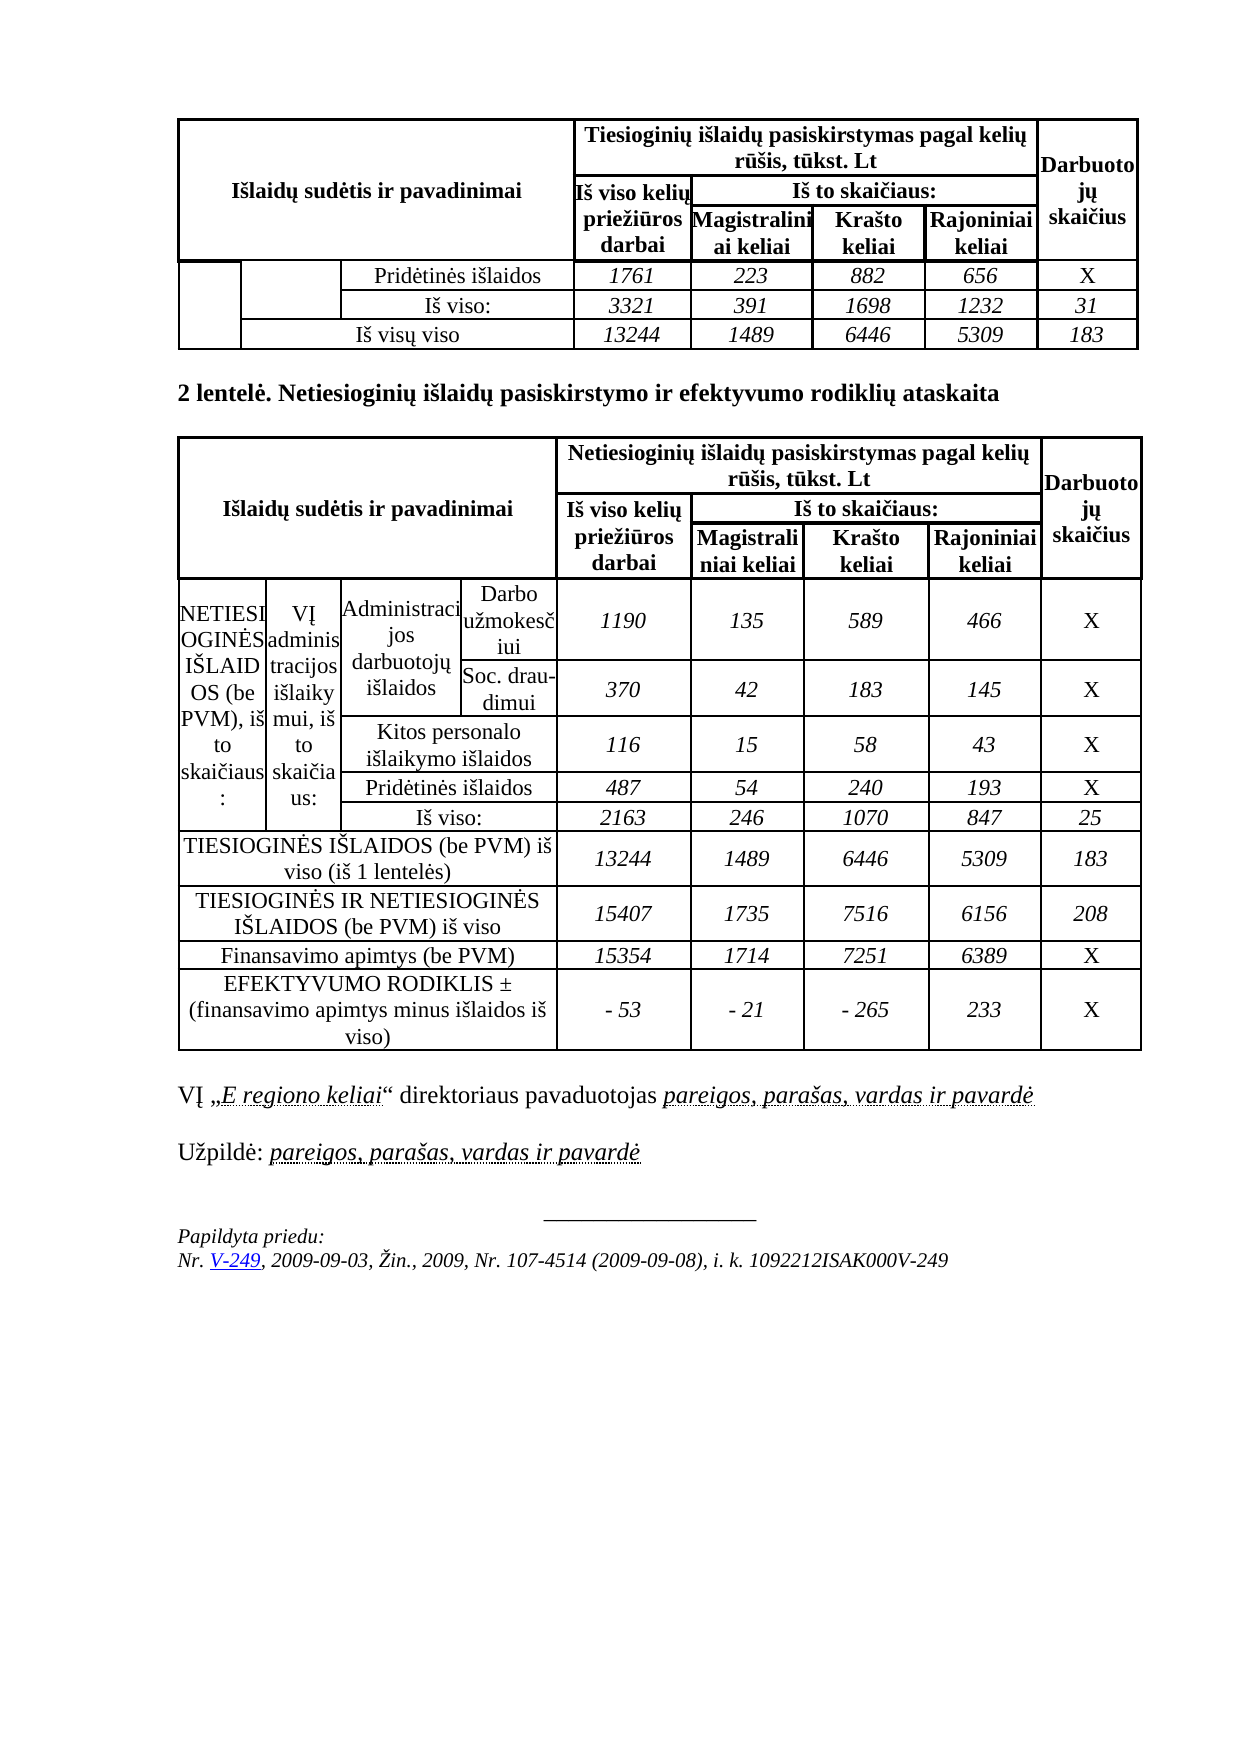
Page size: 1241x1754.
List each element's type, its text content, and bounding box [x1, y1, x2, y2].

table_cell Iš viso kelių priežiūros darbai [576, 177, 690, 259]
table_cell 240 [805, 773, 928, 801]
table_cell Iš viso kelių priežiūros darbai [558, 495, 690, 577]
table_cell 43 [930, 717, 1040, 771]
table_cell Iš viso: [342, 803, 556, 830]
table_cell Darbo užmokesčiui [462, 580, 556, 659]
table_cell [242, 261, 340, 318]
table_cell 15407 [558, 887, 690, 939]
table_cell 1714 [692, 942, 803, 968]
table_cell 183 [1039, 320, 1136, 348]
table_cell X [1042, 942, 1140, 968]
table_cell Pridėtinės išlaidos [342, 261, 573, 289]
table_cell 466 [930, 580, 1040, 659]
table_cell 208 [1042, 887, 1140, 939]
text Užpildė: pareigos, parašas, vardas ir pavardė [177, 1137, 1122, 1166]
table_cell 487 [558, 773, 690, 801]
table_cell 1761 [575, 263, 690, 289]
table_cell - 21 [692, 970, 803, 1049]
table_cell 233 [930, 970, 1040, 1049]
table_header Tiesioginių išlaidų pasiskirstymas pagal kelių rūšis, tūkst. Lt [576, 121, 1036, 174]
table_cell Administracijos darbuotojų išlaidos [342, 580, 460, 715]
table_header Darbuotojų skaičius [1039, 121, 1136, 259]
table_cell Kitos personalo išlaikymo išlaidos [342, 717, 556, 771]
table_cell 246 [692, 803, 803, 830]
table_cell Rajoniniai keliai [930, 525, 1040, 577]
table_cell 1489 [692, 832, 803, 885]
table_cell 6156 [930, 887, 1040, 939]
table_cell 42 [692, 661, 803, 715]
table_cell Krašto keliai [805, 525, 927, 577]
table_cell 6446 [814, 320, 924, 348]
table_cell 13244 [558, 832, 690, 885]
table_cell 5309 [930, 832, 1040, 885]
table_header Išlaidų sudėtis ir pavadinimai [180, 121, 573, 259]
table_cell Soc. drau-dimui [462, 661, 556, 715]
table_cell Magistraliniai keliai [693, 207, 811, 259]
table_cell Magistraliniai keliai [693, 525, 802, 577]
table_cell TIESIOGINĖS IR NETIESIOGINĖS IŠLAIDOS (be PVM) iš viso [180, 887, 556, 939]
table_cell X [1039, 261, 1136, 289]
table_cell 6446 [805, 832, 928, 885]
table_cell NETIESIOGINĖS IŠLAIDOS (be PVM), iš to skaičiaus: [180, 580, 265, 830]
table_cell TIESIOGINĖS IŠLAIDOS (be PVM) iš viso (iš 1 lentelės) [180, 832, 556, 885]
table_cell 116 [558, 717, 690, 771]
text Nr. V-249, 2009-09-03, Žin., 2009, Nr. 107-4514 (2009-09-08), i. k. 1092212ISAK000V-249 [177, 1248, 1122, 1272]
table_cell EFEKTYVUMO RODIKLIS ± (finansavimo apimtys minus išlaidos iš viso) [180, 970, 556, 1049]
table_cell X [1042, 717, 1140, 771]
table_cell 13244 [575, 320, 690, 348]
text 2 lentelė. Netiesioginių išlaidų pasiskirstymo ir efektyvumo rodiklių ataskaita [177, 378, 1122, 407]
table_cell Iš to skaičiaus: [693, 177, 1036, 203]
table_cell Pridėtinės išlaidos [342, 773, 556, 801]
table_cell Rajoniniai keliai [927, 207, 1036, 259]
table_cell - 265 [805, 970, 928, 1049]
table_cell 193 [930, 773, 1040, 801]
table_cell 1070 [805, 803, 928, 830]
table_cell 31 [1039, 291, 1136, 318]
table_header Netiesioginių išlaidų pasiskirstymas pagal kelių rūšis, tūkst. Lt [558, 439, 1040, 492]
table_cell X [1042, 580, 1140, 659]
table_cell 882 [814, 263, 924, 289]
table_header Darbuotojų skaičius [1043, 439, 1140, 577]
table_cell 183 [1042, 832, 1140, 885]
table_cell Iš visų viso [242, 320, 573, 348]
table_cell 15354 [558, 942, 690, 968]
table_cell 135 [692, 580, 803, 659]
text VĮ „E regiono keliai“ direktoriaus pavaduotojas pareigos, parašas, vardas ir pavardė [177, 1080, 1122, 1109]
table_cell 183 [805, 661, 928, 715]
text _________________ [177, 1195, 1122, 1224]
table_cell Iš to skaičiaus: [693, 495, 1040, 521]
table_cell 1190 [558, 580, 690, 659]
table_cell 7251 [805, 942, 928, 968]
table_cell 7516 [805, 887, 928, 939]
table_cell 1489 [692, 320, 811, 348]
table_header Išlaidų sudėtis ir pavadinimai [180, 439, 555, 577]
table_cell 6389 [930, 942, 1040, 968]
table_cell 54 [692, 773, 803, 801]
table_cell 145 [930, 661, 1040, 715]
table_cell X [1042, 773, 1140, 801]
table_cell 5309 [926, 320, 1036, 348]
table_cell Finansavimo apimtys (be PVM) [180, 942, 556, 968]
table_cell VĮ administracijos išlaikymui, iš to skaičiaus: [267, 580, 340, 830]
table_cell 3321 [575, 291, 690, 318]
table_cell - 53 [558, 970, 690, 1049]
table_cell 589 [805, 580, 928, 659]
table_cell 2163 [558, 803, 690, 830]
table_cell 15 [692, 717, 803, 771]
table_cell 391 [692, 291, 811, 318]
table_cell 1735 [692, 887, 803, 939]
table_cell Krašto keliai [814, 207, 923, 259]
table_cell Iš viso: [342, 291, 573, 318]
text Papildyta priedu: [177, 1224, 1122, 1248]
table_cell 656 [926, 263, 1036, 289]
table_cell X [1042, 970, 1140, 1049]
table_cell [180, 263, 240, 348]
table_cell 1232 [926, 291, 1036, 318]
table_cell 58 [805, 717, 928, 771]
table_cell 847 [930, 803, 1040, 830]
table_cell 1698 [814, 291, 924, 318]
table_cell 25 [1042, 803, 1140, 830]
table_cell 223 [692, 263, 811, 289]
table_cell X [1042, 661, 1140, 715]
table_cell 370 [558, 661, 690, 715]
